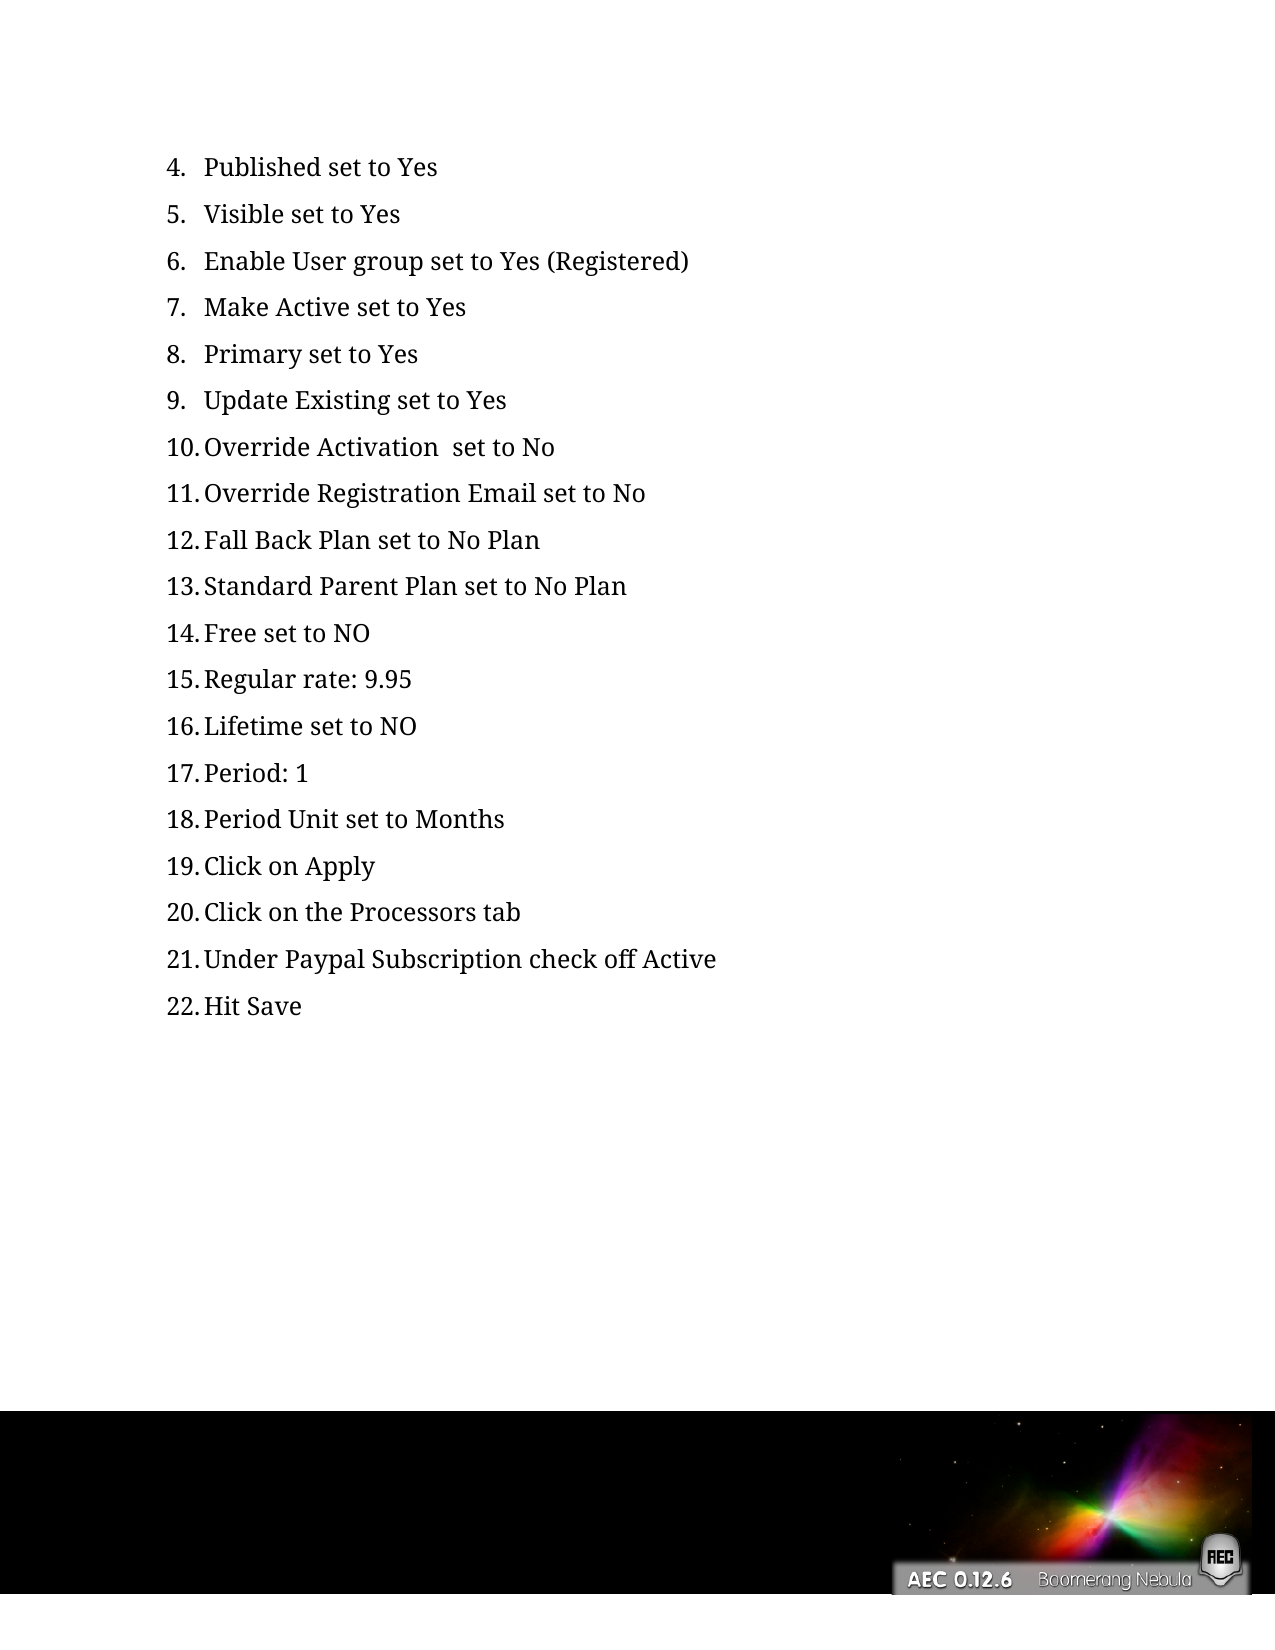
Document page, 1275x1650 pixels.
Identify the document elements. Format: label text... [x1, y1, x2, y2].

list Regular rate: 9.95 [166, 662, 1147, 696]
list Fall Back Plan set to No Plan [166, 522, 1147, 557]
list Override Activation set to No [166, 429, 1147, 463]
list Period: 1 [166, 755, 1147, 789]
list Under Paypal Subscription check off Active [166, 942, 1147, 976]
list Click on the Processors tab [166, 895, 1147, 929]
list Standard Parent Plan set to No Plan [166, 569, 1147, 603]
list Published set to Yes [166, 150, 1147, 184]
list Primary set to Yes [166, 336, 1147, 370]
list Visible set to Yes [166, 197, 1147, 231]
picture [891, 1414, 1252, 1595]
list Free set to NO [166, 616, 1147, 650]
list Make Active set to Yes [166, 290, 1147, 324]
list Period Unit set to Months [166, 802, 1147, 836]
list Click on Apply [166, 848, 1147, 882]
list Update Existing set to Yes [166, 383, 1147, 417]
list Override Registration Email set to No [166, 476, 1147, 510]
list Lifetime set to NO [166, 709, 1147, 743]
list Hit Save [166, 988, 1147, 1022]
list Enable User group set to Yes (Registered) [166, 243, 1147, 277]
